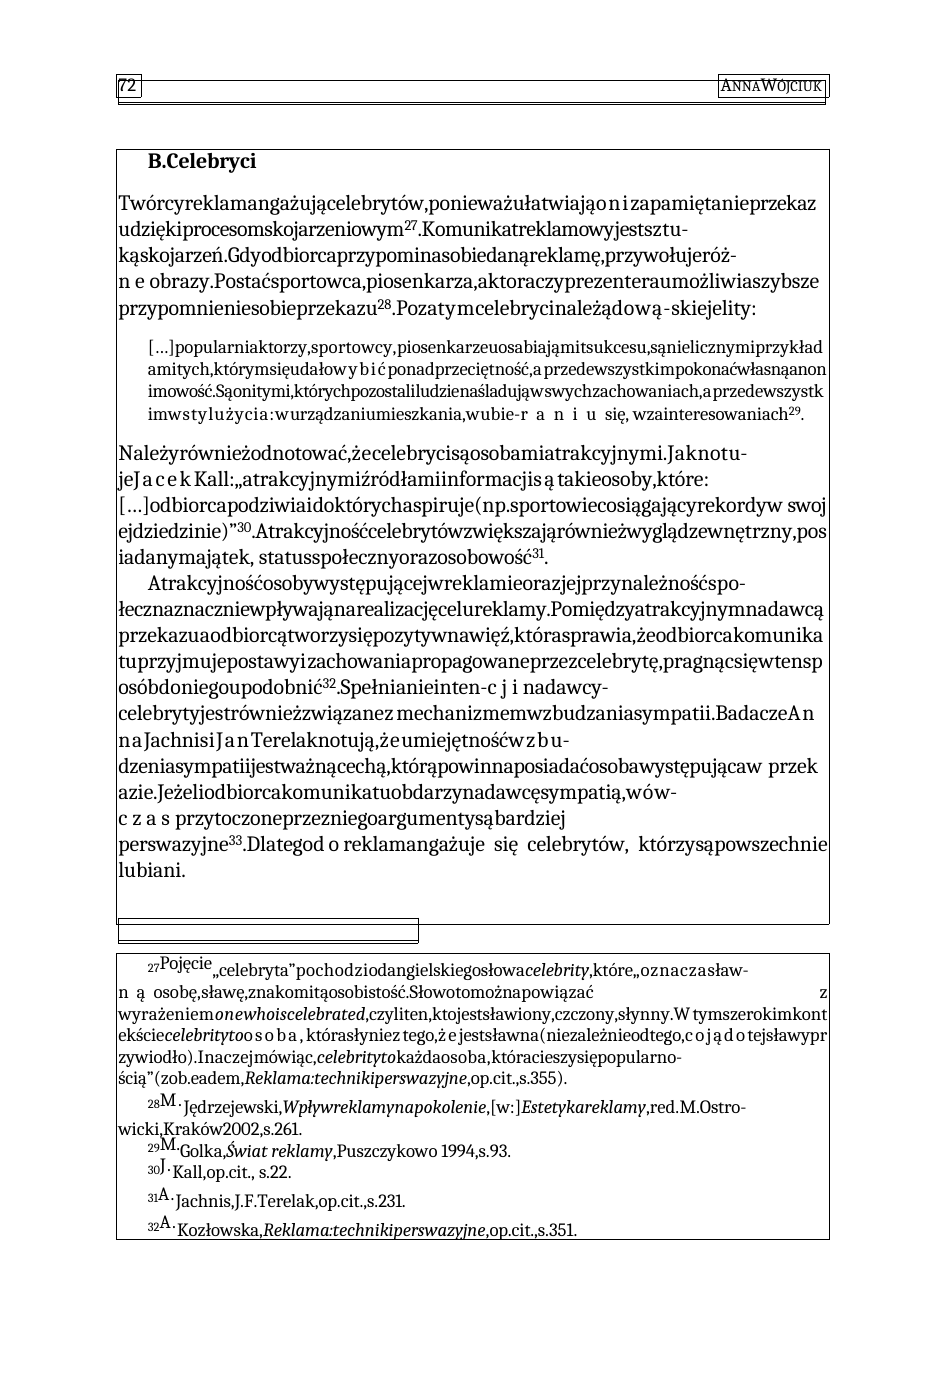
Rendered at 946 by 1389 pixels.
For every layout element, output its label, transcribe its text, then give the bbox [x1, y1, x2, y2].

text [118, 75, 141, 80]
text 30J.Kall,op.cit., s.22. [148, 1161, 829, 1183]
text 27Pojęcie„celebryta”pochodziodangielskiegosłowacelebrity,które„oznaczasław-nąosobę,sławę,znakomitąosobistość.Słowotomożnapowiązać z wyrażeniemonewhoiscelebrated,czyliten,ktojestsławiony,czczony,słynny.Wtymszerokimkontekściecelebritytoosoba,którasłynieztego,żejestsławna(niezależnieodtego,cojądotejsławyprzywiodło).Inaczejmówiąc,celebritytokażdaosoba,któracieszysiępopularno-ścią”(zob.eadem,Reklama:technikiperswazyjne,op.cit.,s.355). [118, 954, 827, 1089]
text 28M.Jędrzejewski,Wpływreklamynapokolenie,[w:]Estetykareklamy,red.M.Ostro-wicki,Kraków2002,s.261. [118, 1089, 827, 1139]
text ANNAWÓJCIUK [720, 75, 829, 96]
text Należyrównieżodnotować,żecelebrycisąosobamiatrakcyjnymi.Jaknotu-jeJacekKall:„atrakcyjnymiźródłamiinformacjisątakieosoby,które:[…]odbiorcapodziwiaidoktórychaspiruje(np.sportowiecosiągającyrekordywswojejdziedzinie)”30.Atrakcyjnośćcelebrytówzwiększająrównieżwyglądzewnętrzny,posiadanymajątek, statusspołecznyorazosobowość31. [118, 441, 827, 570]
text 72 [119, 81, 141, 96]
text 32A.Kozłowska,Reklama:technikiperswazyjne,op.cit.,s.351. [148, 1212, 829, 1239]
text 29M.Golka,Świat reklamy,Puszczykowo 1994,s.93. [148, 1139, 829, 1161]
text Atrakcyjnośćosobywystępującejwreklamieorazjejprzynależnośćspo-łecznaznaczniewpływająnarealizacjęcelureklamy.Pomiędzyatrakcyjnymnadawcąprzekazuaodbiorcątworzysiępozytywnawięź,którasprawia,żeodbiorcakomunikatuprzyjmujepostawyizachowaniapropagowaneprzezcelebrytę,pragnącsięwtensposóbdoniegoupodobnić32.Spełnianieinten-cjinadawcy-celebrytyjestrównieżzwiązanezmechanizmemwzbudzaniasympatii.BadaczeAnnaJachnisiJanTerelaknotują,żeumiejętnośćwzbu-dzeniasympatiijestważnącechą,którąpowinnaposiadaćosobawystępującawprzekazie.Jeżeliodbiorcakomunikatuobdarzynadawcęsympatią,wów-czasprzytoczoneprzezniegoargumentysąbardziej perswazyjne33.Dlategodoreklamangażuje się celebrytów, którzysąpowszechnie lubiani. [118, 570, 827, 883]
text […]popularniaktorzy,sportowcy,piosenkarzeuosabiająmitsukcesu,sąnielicznymiprzykładamitych,którymsięudałowybićponadprzeciętność,aprzedewszystkimpokonaćwłasnąanonimowość.Sąonitymi,którychpozostaliludzienaśladująwswychzachowaniach,aprzedewszystkimwstylużycia:wurządzaniumieszkania,wubie-raniusię, wzainteresowaniach29. [148, 337, 827, 425]
text 31A.Jachnis,J.F.Terelak,op.cit.,s.231. [148, 1183, 829, 1212]
text Twórcyreklamangażującelebrytów,ponieważułatwiająonizapamiętanieprzekazudziękiprocesomskojarzeniowym27.Komunikatreklamowyjestsztu-kąskojarzeń.Gdyodbiorcaprzypominasobiedanąreklamę,przywołujeróż-neobrazy.Postaćsportowca,piosenkarza,aktoraczyprezenteraumożliwiaszybszeprzypomnieniesobieprzekazu28.Pozatymcelebrycinależądową-skiejelity: [118, 191, 827, 320]
text B.Celebryci [148, 150, 829, 173]
